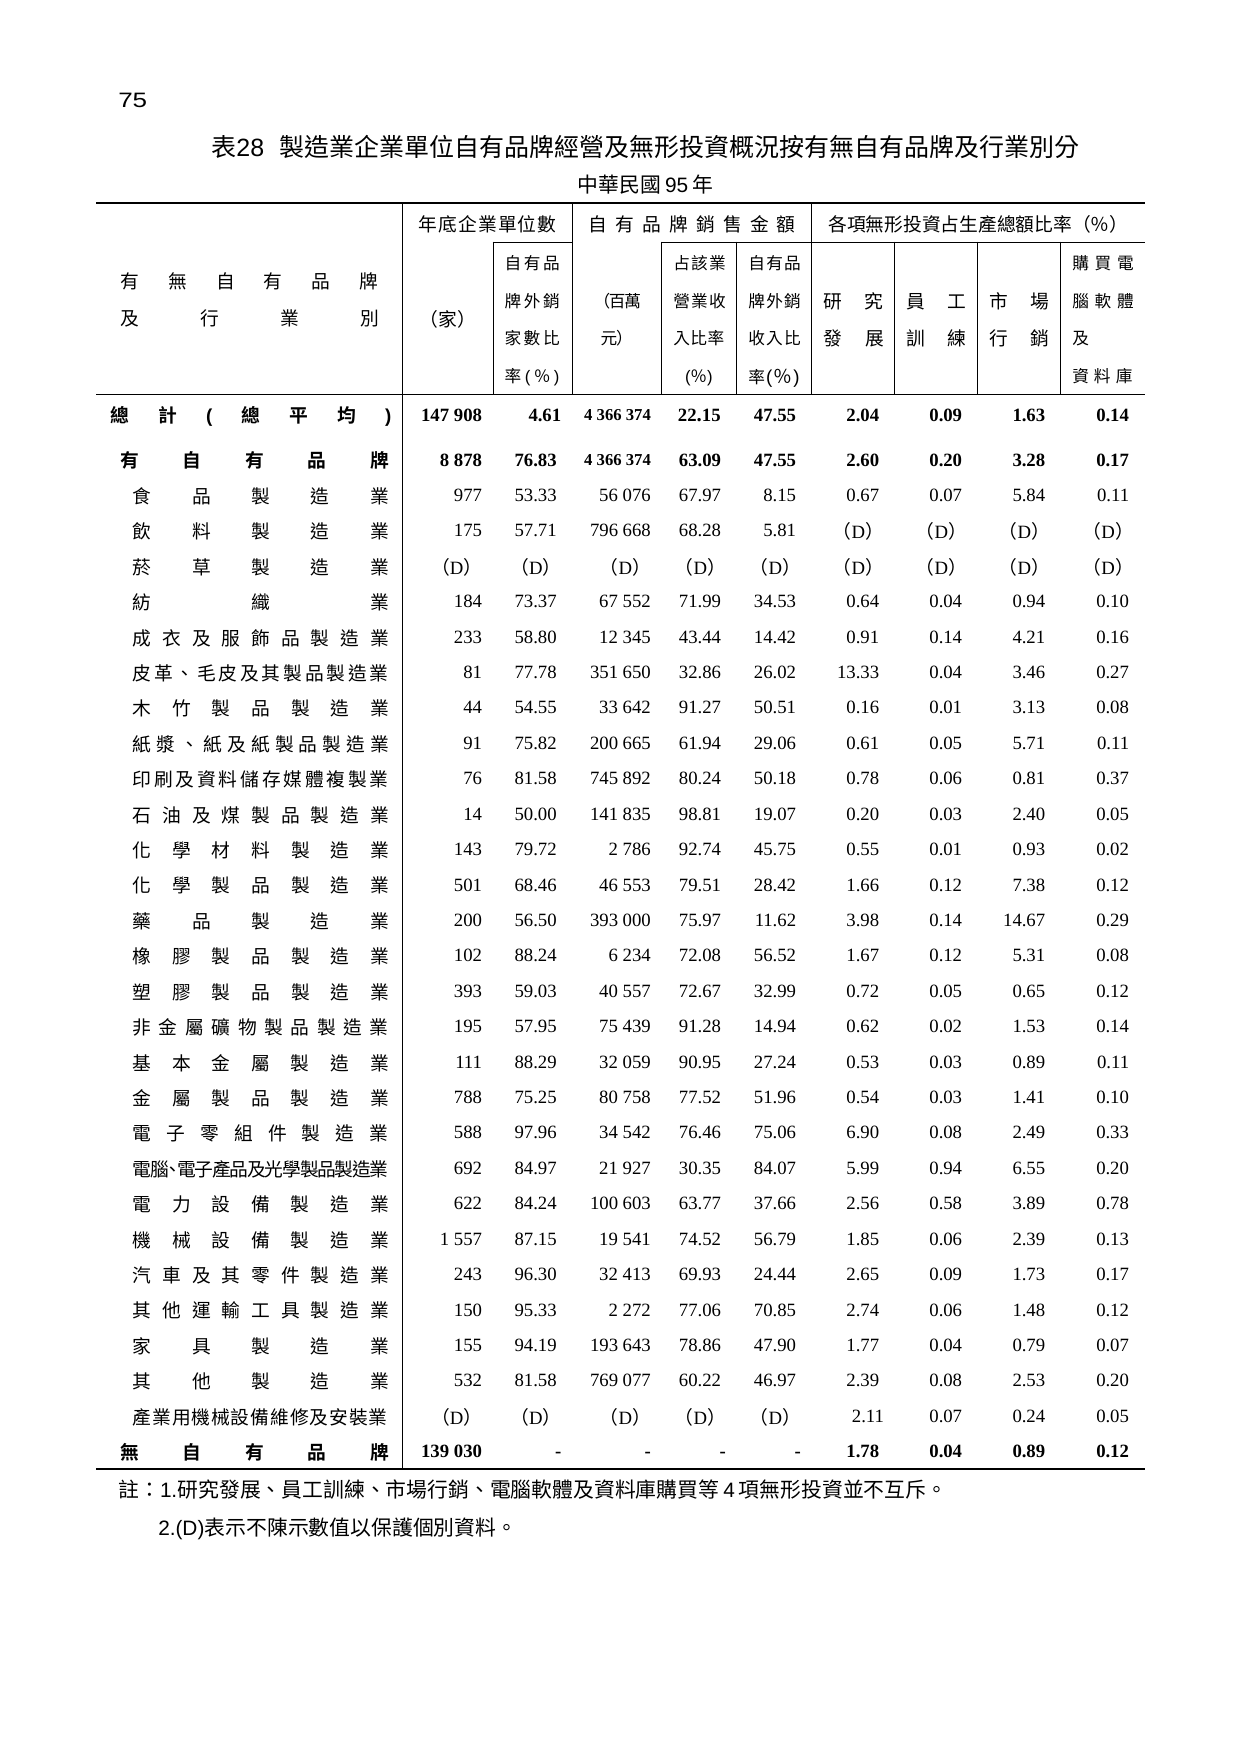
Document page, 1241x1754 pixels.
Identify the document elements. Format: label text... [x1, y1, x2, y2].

table_cell 56.50 [493, 901, 572, 937]
table_cell 97.96 [493, 1114, 572, 1149]
table_cell 141 835 [572, 795, 662, 831]
table_cell 24.44 [737, 1256, 812, 1291]
table_cell 有自有品牌 [96, 441, 402, 476]
table_cell （D） [572, 1397, 662, 1433]
table_cell 70.85 [737, 1291, 812, 1326]
table_cell 2.74 [812, 1291, 895, 1326]
table_cell 0.06 [895, 1291, 978, 1326]
table_cell 532 [403, 1362, 493, 1397]
table_cell 6.90 [812, 1114, 895, 1149]
table_cell 3.46 [978, 654, 1061, 689]
table_cell 0.81 [978, 760, 1061, 795]
table_cell - [662, 1433, 737, 1468]
table_cell [895, 435, 978, 441]
table_cell 0.07 [895, 476, 978, 512]
table_cell 0.11 [1061, 724, 1145, 760]
table_cell 0.14 [1061, 1008, 1145, 1043]
table_cell 購買電腦軟體及 資料庫 [1061, 243, 1145, 394]
table_cell （D） [812, 547, 895, 583]
table_cell 74.52 [662, 1220, 737, 1256]
table_cell 75 439 [572, 1008, 662, 1043]
table_cell 0.24 [978, 1397, 1061, 1433]
table_cell 占該業營業收入比率 (％) [662, 243, 736, 394]
table_cell 0.02 [1061, 831, 1145, 866]
table_cell （D） [978, 512, 1061, 547]
table_cell 0.08 [1061, 689, 1145, 724]
table_cell 0.11 [1061, 1043, 1145, 1078]
table_cell 0.94 [895, 1149, 978, 1185]
table_cell 233 [403, 618, 493, 653]
table_cell 56.52 [737, 937, 812, 972]
table_cell 26.02 [737, 654, 812, 689]
table_cell 0.20 [1061, 1149, 1145, 1185]
table_cell 電子零組件製造業 [96, 1114, 402, 1149]
table_cell （D） [662, 547, 737, 583]
table_cell 745 892 [572, 760, 662, 795]
table_cell 0.61 [812, 724, 895, 760]
table_cell 200 [403, 901, 493, 937]
table_cell 14.67 [978, 901, 1061, 937]
table_cell 12 345 [572, 618, 662, 653]
table_cell [96, 435, 402, 441]
table_cell 0.07 [895, 1397, 978, 1433]
table_cell 家具製造業 [96, 1326, 402, 1362]
table_cell 769 077 [572, 1362, 662, 1397]
table_cell 0.04 [895, 654, 978, 689]
table_cell 14.42 [737, 618, 812, 653]
table_cell 139 030 [403, 1433, 493, 1468]
table_cell - [737, 1433, 812, 1468]
table_cell 0.16 [812, 689, 895, 724]
table_cell 市場 行銷 [978, 243, 1060, 394]
table_cell （家） [403, 242, 493, 394]
table_cell 32 413 [572, 1256, 662, 1291]
table_cell 8.15 [737, 476, 812, 512]
table_cell 成衣及服飾品製造業 [96, 618, 402, 653]
table_cell 0.54 [812, 1079, 895, 1114]
table_cell （D） [1061, 512, 1145, 547]
table_cell 80.24 [662, 760, 737, 795]
table_cell 72.08 [662, 937, 737, 972]
table_cell 0.78 [1061, 1185, 1145, 1220]
table_cell [662, 435, 737, 441]
table_cell 1 557 [403, 1220, 493, 1256]
table_cell 紙漿、紙及紙製品製造業 [96, 724, 402, 760]
table_cell 0.08 [895, 1362, 978, 1397]
table_cell 96.30 [493, 1256, 572, 1291]
table_cell 59.03 [493, 972, 572, 1008]
table_cell （D） [662, 1397, 737, 1433]
table_cell 0.55 [812, 831, 895, 866]
table_cell 0.67 [812, 476, 895, 512]
table_cell 0.37 [1061, 760, 1145, 795]
table_cell 橡膠製品製造業 [96, 937, 402, 972]
table_cell 金屬製品製造業 [96, 1079, 402, 1114]
table_cell 3.13 [978, 689, 1061, 724]
table_cell 21 927 [572, 1149, 662, 1185]
table_cell 其他製造業 [96, 1362, 402, 1397]
table_cell 0.20 [895, 441, 978, 476]
table_cell 32.99 [737, 972, 812, 1008]
table_cell 藥品製造業 [96, 901, 402, 937]
table_cell 75.82 [493, 724, 572, 760]
table_cell 175 [403, 512, 493, 547]
table_cell 77.52 [662, 1079, 737, 1114]
table_cell 0.20 [1061, 1362, 1145, 1397]
table_cell 67.97 [662, 476, 737, 512]
table_cell 員工 訓練 [895, 243, 977, 394]
table_cell 393 [403, 972, 493, 1008]
table_cell 143 [403, 831, 493, 866]
table_cell 46.97 [737, 1362, 812, 1397]
table_cell 68.28 [662, 512, 737, 547]
table_cell （百萬元） [573, 242, 661, 394]
table_cell 91.27 [662, 689, 737, 724]
table_cell 機械設備製造業 [96, 1220, 402, 1256]
table_cell 1.41 [978, 1079, 1061, 1114]
table_cell 147 908 [403, 395, 493, 435]
table_cell 0.11 [1061, 476, 1145, 512]
table_cell 84.07 [737, 1149, 812, 1185]
table_cell （D） [403, 1397, 493, 1433]
table_cell 5.31 [978, 937, 1061, 972]
table_cell [1061, 435, 1145, 441]
table_cell 0.03 [895, 795, 978, 831]
table_cell 69.93 [662, 1256, 737, 1291]
table_cell 588 [403, 1114, 493, 1149]
table_cell 2 272 [572, 1291, 662, 1326]
table_cell 14 [403, 795, 493, 831]
table_cell 0.58 [895, 1185, 978, 1220]
table_cell 3.98 [812, 901, 895, 937]
table_cell 塑膠製品製造業 [96, 972, 402, 1008]
table_cell 393 000 [572, 901, 662, 937]
table_cell 無自有品牌 [96, 1433, 402, 1468]
table_cell 5.81 [737, 512, 812, 547]
table_header 年底企業單位數 [403, 204, 572, 242]
table_cell 0.06 [895, 760, 978, 795]
table_cell 0.10 [1061, 1079, 1145, 1114]
table_cell 4 366 374 [572, 441, 662, 476]
table_cell 0.03 [895, 1079, 978, 1114]
table_cell 46 553 [572, 866, 662, 901]
table_cell 0.94 [978, 583, 1061, 618]
table_cell 50.18 [737, 760, 812, 795]
table_cell 0.12 [1061, 1291, 1145, 1326]
table_cell 88.29 [493, 1043, 572, 1078]
table_cell 92.74 [662, 831, 737, 866]
table_cell 60.22 [662, 1362, 737, 1397]
table_cell 57.95 [493, 1008, 572, 1043]
table_cell 75.97 [662, 901, 737, 937]
table_cell 2 786 [572, 831, 662, 866]
table_cell 菸草製造業 [96, 547, 402, 583]
table_cell 0.53 [812, 1043, 895, 1078]
table_cell （D） [737, 547, 812, 583]
table_cell 1.78 [812, 1433, 895, 1468]
table_cell 2.04 [812, 395, 895, 435]
table_cell 71.99 [662, 583, 737, 618]
table_cell 72.67 [662, 972, 737, 1008]
table_cell 2.39 [812, 1362, 895, 1397]
table_cell 32 059 [572, 1043, 662, 1078]
table_cell 研究 發展 [812, 243, 894, 394]
table_cell 100 603 [572, 1185, 662, 1220]
table_cell 化學製品製造業 [96, 866, 402, 901]
table_cell 91.28 [662, 1008, 737, 1043]
table_cell 0.65 [978, 972, 1061, 1008]
table_cell 自有品 牌外銷 家數比 率(％) [494, 243, 572, 394]
table_cell 81.58 [493, 760, 572, 795]
table_cell 0.13 [1061, 1220, 1145, 1256]
table_cell 80 758 [572, 1079, 662, 1114]
table_cell 1.66 [812, 866, 895, 901]
table_cell 78.86 [662, 1326, 737, 1362]
table_cell 0.07 [1061, 1326, 1145, 1362]
table_cell 13.33 [812, 654, 895, 689]
table_cell 68.46 [493, 866, 572, 901]
table_cell 皮革、毛皮及其製品製造業 [96, 654, 402, 689]
table_cell 40 557 [572, 972, 662, 1008]
table_cell [812, 435, 895, 441]
table_cell 2.39 [978, 1220, 1061, 1256]
table_cell 0.08 [895, 1114, 978, 1149]
table_cell 51.96 [737, 1079, 812, 1114]
table_cell [572, 435, 662, 441]
table_cell （D） [895, 512, 978, 547]
table_cell 53.33 [493, 476, 572, 512]
table_cell 0.79 [978, 1326, 1061, 1362]
table_cell 243 [403, 1256, 493, 1291]
table_cell 0.12 [895, 937, 978, 972]
table_cell 印刷及資料儲存媒體複製業 [96, 760, 402, 795]
table_cell 184 [403, 583, 493, 618]
table_cell 33 642 [572, 689, 662, 724]
table_cell （D） [978, 547, 1061, 583]
table_cell 76.83 [493, 441, 572, 476]
list 製造業企業單位自有品牌經營及無形投資概況按有無自有品牌及行業別分 [168, 127, 1122, 164]
table_cell 0.17 [1061, 1256, 1145, 1291]
table_cell 飲料製造業 [96, 512, 402, 547]
table_cell 5.99 [812, 1149, 895, 1185]
table_cell 2.53 [978, 1362, 1061, 1397]
table_cell - [493, 1433, 572, 1468]
table_cell 47.55 [737, 395, 812, 435]
table_cell 351 650 [572, 654, 662, 689]
table_cell 22.15 [662, 395, 737, 435]
table_cell 0.89 [978, 1043, 1061, 1078]
table_cell 102 [403, 937, 493, 972]
table_cell 自有品牌外銷收入比率(％) [737, 243, 811, 394]
table_cell 5.71 [978, 724, 1061, 760]
table_cell 電腦、電子產品及光學製品製造業 [96, 1149, 402, 1185]
table_header 自有品牌銷售金額 [573, 204, 811, 242]
table_cell [493, 435, 572, 441]
table_cell 622 [403, 1185, 493, 1220]
table_header 有無自有品牌 及行業別 [96, 204, 402, 394]
table_cell 1.48 [978, 1291, 1061, 1326]
table_cell 200 665 [572, 724, 662, 760]
table_cell 0.01 [895, 831, 978, 866]
table_cell 0.17 [1061, 441, 1145, 476]
table_cell 27.24 [737, 1043, 812, 1078]
table_cell 0.89 [978, 1433, 1061, 1468]
table_cell 81.58 [493, 1362, 572, 1397]
table_cell 63.09 [662, 441, 737, 476]
table_cell 食品製造業 [96, 476, 402, 512]
table_cell 34.53 [737, 583, 812, 618]
table_cell 1.63 [978, 395, 1061, 435]
table_cell 56.79 [737, 1220, 812, 1256]
table_cell 79.51 [662, 866, 737, 901]
table_cell （D） [737, 1397, 812, 1433]
table_cell 其他運輸工具製造業 [96, 1291, 402, 1326]
table_cell 14.94 [737, 1008, 812, 1043]
table_cell 0.29 [1061, 901, 1145, 937]
table_cell （D） [895, 547, 978, 583]
text 註：1.研究發展、員工訓練、市場行銷、電腦軟體及資料庫購買等4項無形投資並不互斥。 [118, 1470, 1122, 1508]
table_cell 0.14 [1061, 395, 1145, 435]
table_cell 11.62 [737, 901, 812, 937]
table_cell 0.14 [895, 618, 978, 653]
table_cell 0.20 [812, 795, 895, 831]
table_cell 2.60 [812, 441, 895, 476]
table_cell 0.62 [812, 1008, 895, 1043]
table_cell 1.67 [812, 937, 895, 972]
table_cell 84.97 [493, 1149, 572, 1185]
table_cell （D） [1061, 547, 1145, 583]
table_cell 6.55 [978, 1149, 1061, 1185]
table_cell 0.78 [812, 760, 895, 795]
table_cell 63.77 [662, 1185, 737, 1220]
table_cell 193 643 [572, 1326, 662, 1362]
text 2.(D)表示不陳示數值以保護個別資料。 [146, 1508, 1122, 1545]
table_cell 0.09 [895, 1256, 978, 1291]
table_cell - [572, 1433, 662, 1468]
table_cell 77.06 [662, 1291, 737, 1326]
table_cell 76.46 [662, 1114, 737, 1149]
table_cell 56 076 [572, 476, 662, 512]
table_cell 50.00 [493, 795, 572, 831]
table_cell 90.95 [662, 1043, 737, 1078]
table_cell 化學材料製造業 [96, 831, 402, 866]
table_cell 2.40 [978, 795, 1061, 831]
table_cell 0.12 [1061, 866, 1145, 901]
table_cell 67 552 [572, 583, 662, 618]
table_cell 29.06 [737, 724, 812, 760]
table_cell 紡織業 [96, 583, 402, 618]
table_cell 1.73 [978, 1256, 1061, 1291]
table_cell 0.05 [895, 724, 978, 760]
table_cell 電力設備製造業 [96, 1185, 402, 1220]
table_cell 155 [403, 1326, 493, 1362]
table_cell 47.90 [737, 1326, 812, 1362]
table_cell 150 [403, 1291, 493, 1326]
text 中華民國95年 [168, 164, 1122, 202]
table_cell 44 [403, 689, 493, 724]
table_cell 0.06 [895, 1220, 978, 1256]
table_cell 0.05 [1061, 795, 1145, 831]
table_cell 5.84 [978, 476, 1061, 512]
table_cell 0.09 [895, 395, 978, 435]
table_cell 81 [403, 654, 493, 689]
table_cell 4 366 374 [572, 395, 662, 435]
table_cell 50.51 [737, 689, 812, 724]
table_cell 692 [403, 1149, 493, 1185]
table_cell 0.16 [1061, 618, 1145, 653]
table_cell 0.04 [895, 583, 978, 618]
table_cell 58.80 [493, 618, 572, 653]
table_cell 2.65 [812, 1256, 895, 1291]
table_cell 0.91 [812, 618, 895, 653]
table_cell 0.04 [895, 1326, 978, 1362]
table_cell 796 668 [572, 512, 662, 547]
table_cell [737, 435, 812, 441]
table_cell 0.12 [1061, 972, 1145, 1008]
table_cell 79.72 [493, 831, 572, 866]
table_cell 石油及煤製品製造業 [96, 795, 402, 831]
table_cell 1.85 [812, 1220, 895, 1256]
table_cell 0.33 [1061, 1114, 1145, 1149]
table_cell 75.06 [737, 1114, 812, 1149]
table_cell 3.89 [978, 1185, 1061, 1220]
table_cell 0.12 [1061, 1433, 1145, 1468]
table_cell 57.71 [493, 512, 572, 547]
table_cell 501 [403, 866, 493, 901]
table_cell 19.07 [737, 795, 812, 831]
table_cell 43.44 [662, 618, 737, 653]
table_cell 4.61 [493, 395, 572, 435]
table_cell 195 [403, 1008, 493, 1043]
table_cell 91 [403, 724, 493, 760]
table_cell 94.19 [493, 1326, 572, 1362]
table_cell 0.10 [1061, 583, 1145, 618]
table_cell 1.53 [978, 1008, 1061, 1043]
table_cell 54.55 [493, 689, 572, 724]
table_cell 788 [403, 1079, 493, 1114]
table_cell 47.55 [737, 441, 812, 476]
table_cell 2.56 [812, 1185, 895, 1220]
table_cell 77.78 [493, 654, 572, 689]
table_cell [978, 435, 1061, 441]
table_cell （D） [493, 547, 572, 583]
table_cell 非金屬礦物製品製造業 [96, 1008, 402, 1043]
table_cell 木竹製品製造業 [96, 689, 402, 724]
table_cell 基本金屬製造業 [96, 1043, 402, 1078]
table_cell 總計(總平均) [96, 395, 402, 435]
table_cell 98.81 [662, 795, 737, 831]
table_cell [403, 435, 493, 441]
table_cell （D） [493, 1397, 572, 1433]
table_cell 0.01 [895, 689, 978, 724]
table_header 各項無形投資占生產總額比率（％） [812, 204, 1145, 242]
table_cell 61.94 [662, 724, 737, 760]
table_cell 34 542 [572, 1114, 662, 1149]
table_cell （D） [812, 512, 895, 547]
table_cell （D） [572, 547, 662, 583]
table_cell 30.35 [662, 1149, 737, 1185]
table_cell 0.05 [1061, 1397, 1145, 1433]
table_cell （D） [403, 547, 493, 583]
table_cell 19 541 [572, 1220, 662, 1256]
table_cell 4.21 [978, 618, 1061, 653]
table_cell 88.24 [493, 937, 572, 972]
table_cell 0.08 [1061, 937, 1145, 972]
table_cell 0.05 [895, 972, 978, 1008]
table_cell 73.37 [493, 583, 572, 618]
table_cell 0.03 [895, 1043, 978, 1078]
table_cell 0.72 [812, 972, 895, 1008]
table_cell 111 [403, 1043, 493, 1078]
table_cell 1.77 [812, 1326, 895, 1362]
table_cell 7.38 [978, 866, 1061, 901]
table_cell 28.42 [737, 866, 812, 901]
table_cell 2.49 [978, 1114, 1061, 1149]
table_cell 84.24 [493, 1185, 572, 1220]
table_cell 6 234 [572, 937, 662, 972]
table_cell 產業用機械設備維修及安裝業 [96, 1397, 402, 1433]
table_cell 8 878 [403, 441, 493, 476]
table_cell 0.93 [978, 831, 1061, 866]
table_cell 0.02 [895, 1008, 978, 1043]
table_cell 0.04 [895, 1433, 978, 1468]
table_cell 汽車及其零件製造業 [96, 1256, 402, 1291]
table_cell 87.15 [493, 1220, 572, 1256]
table_cell 977 [403, 476, 493, 512]
table_cell 37.66 [737, 1185, 812, 1220]
table_cell 0.14 [895, 901, 978, 937]
table_cell 32.86 [662, 654, 737, 689]
table_cell 0.64 [812, 583, 895, 618]
table_cell 76 [403, 760, 493, 795]
table_cell 95.33 [493, 1291, 572, 1326]
table_cell 3.28 [978, 441, 1061, 476]
table_cell 0.12 [895, 866, 978, 901]
table_cell 75.25 [493, 1079, 572, 1114]
table_cell 2.11 [812, 1397, 895, 1433]
table_cell 0.27 [1061, 654, 1145, 689]
table_cell 45.75 [737, 831, 812, 866]
